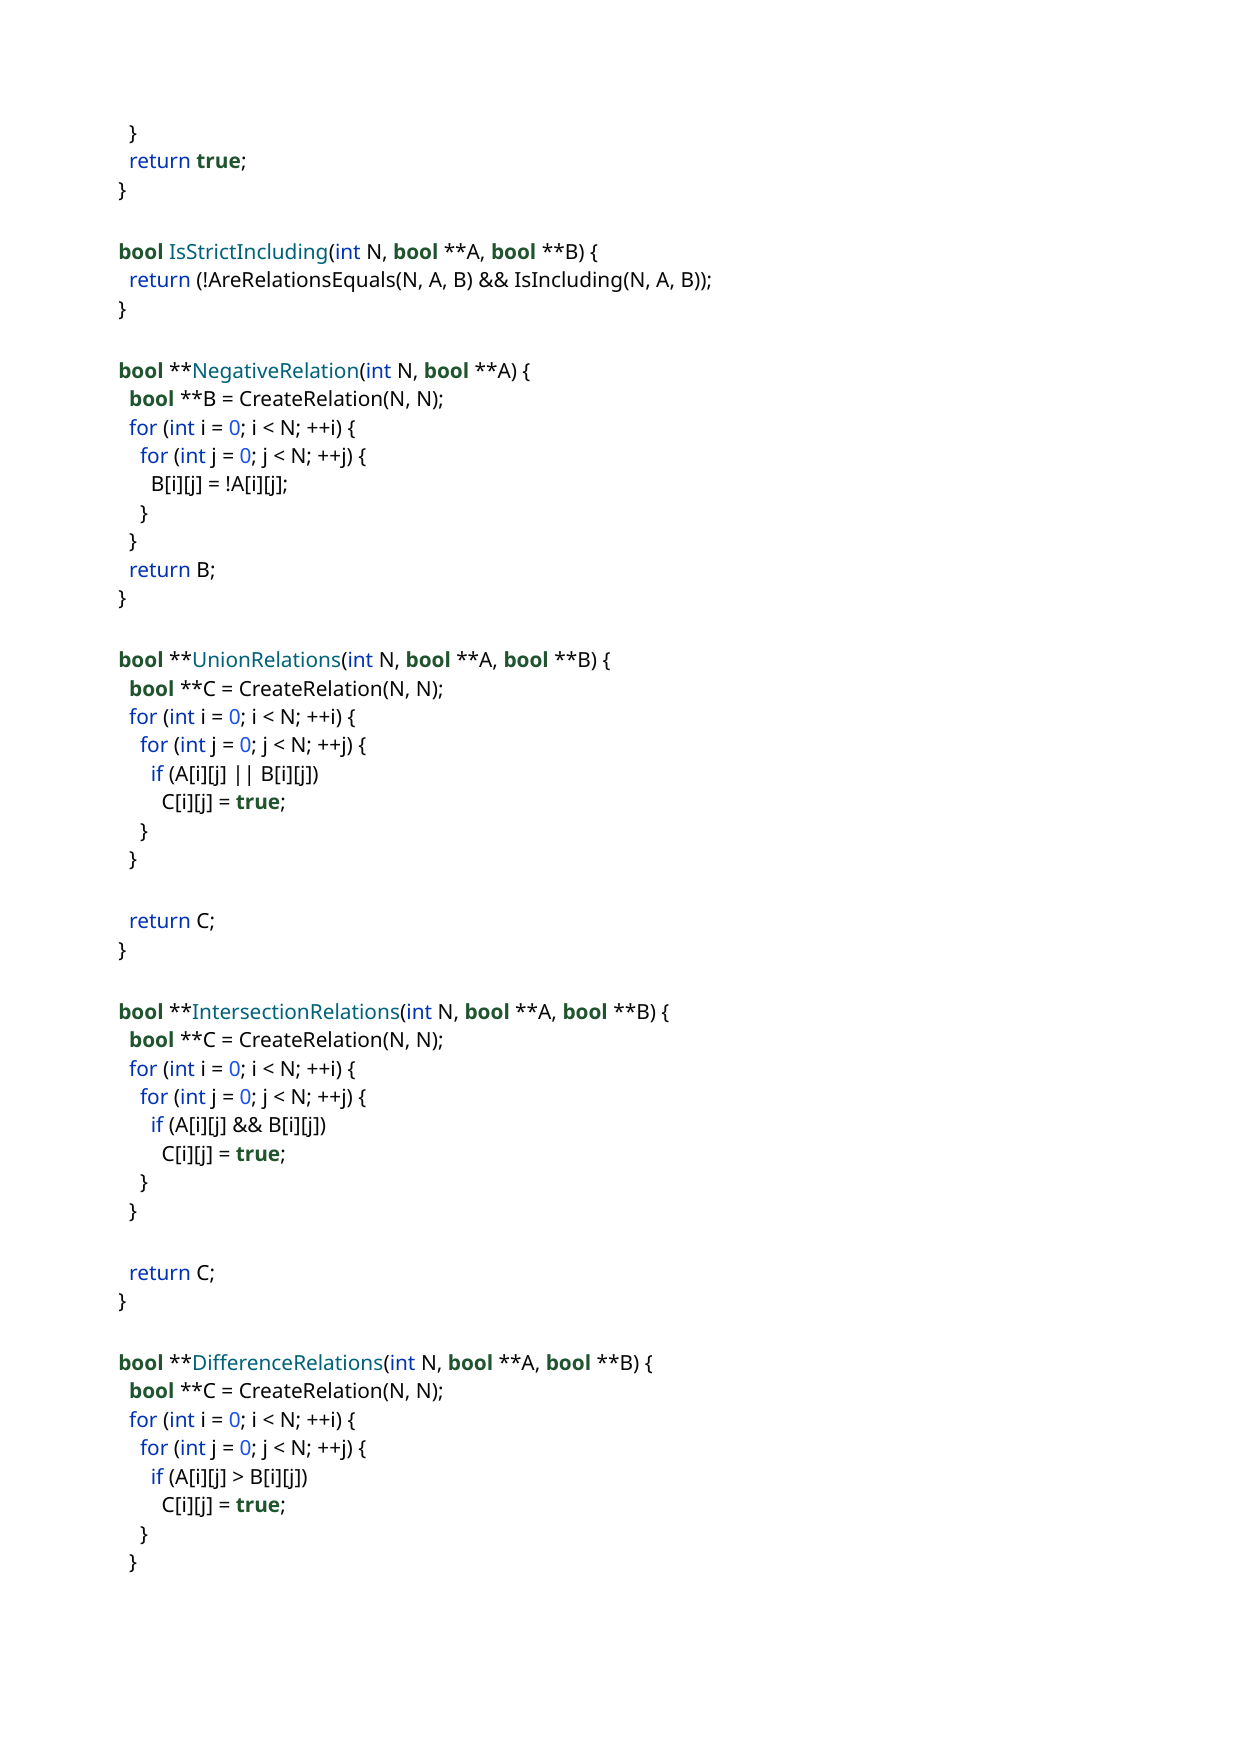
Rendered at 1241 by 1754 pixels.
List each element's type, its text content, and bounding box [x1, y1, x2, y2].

text } return true; } bool IsStrictIncluding(int N, bool **A, bool **B) { return (!AreRelationsEquals(N, A, B) && IsIncluding(N, A, B)); } bool **NegativeRelation(int N, bool **A) { bool **B = CreateRelation(N, N); for (int i = 0; i < N; ++i) { for (int j = 0; j < N; ++j) { B[i][j] = !A[i][j]; } } return B; } bool **UnionRelations(int N, bool **A, bool **B) { bool **C = CreateRelation(N, N); for (int i = 0; i < N; ++i) { for (int j = 0; j < N; ++j) { if (A[i][j] || B[i][j]) C[i][j] = true; } } return C; } bool **IntersectionRelations(int N, bool **A, bool **B) { bool **C = CreateRelation(N, N); for (int i = 0; i < N; ++i) { for (int j = 0; j < N; ++j) { if (A[i][j] && B[i][j]) C[i][j] = true; } } return C; } bool **DifferenceRelations(int N, bool **A, bool **B) { bool **C = CreateRelation(N, N); for (int i = 0; i < N; ++i) { for (int j = 0; j < N; ++j) { if (A[i][j] > B[i][j]) C[i][j] = true; } } [118, 118, 1122, 1609]
